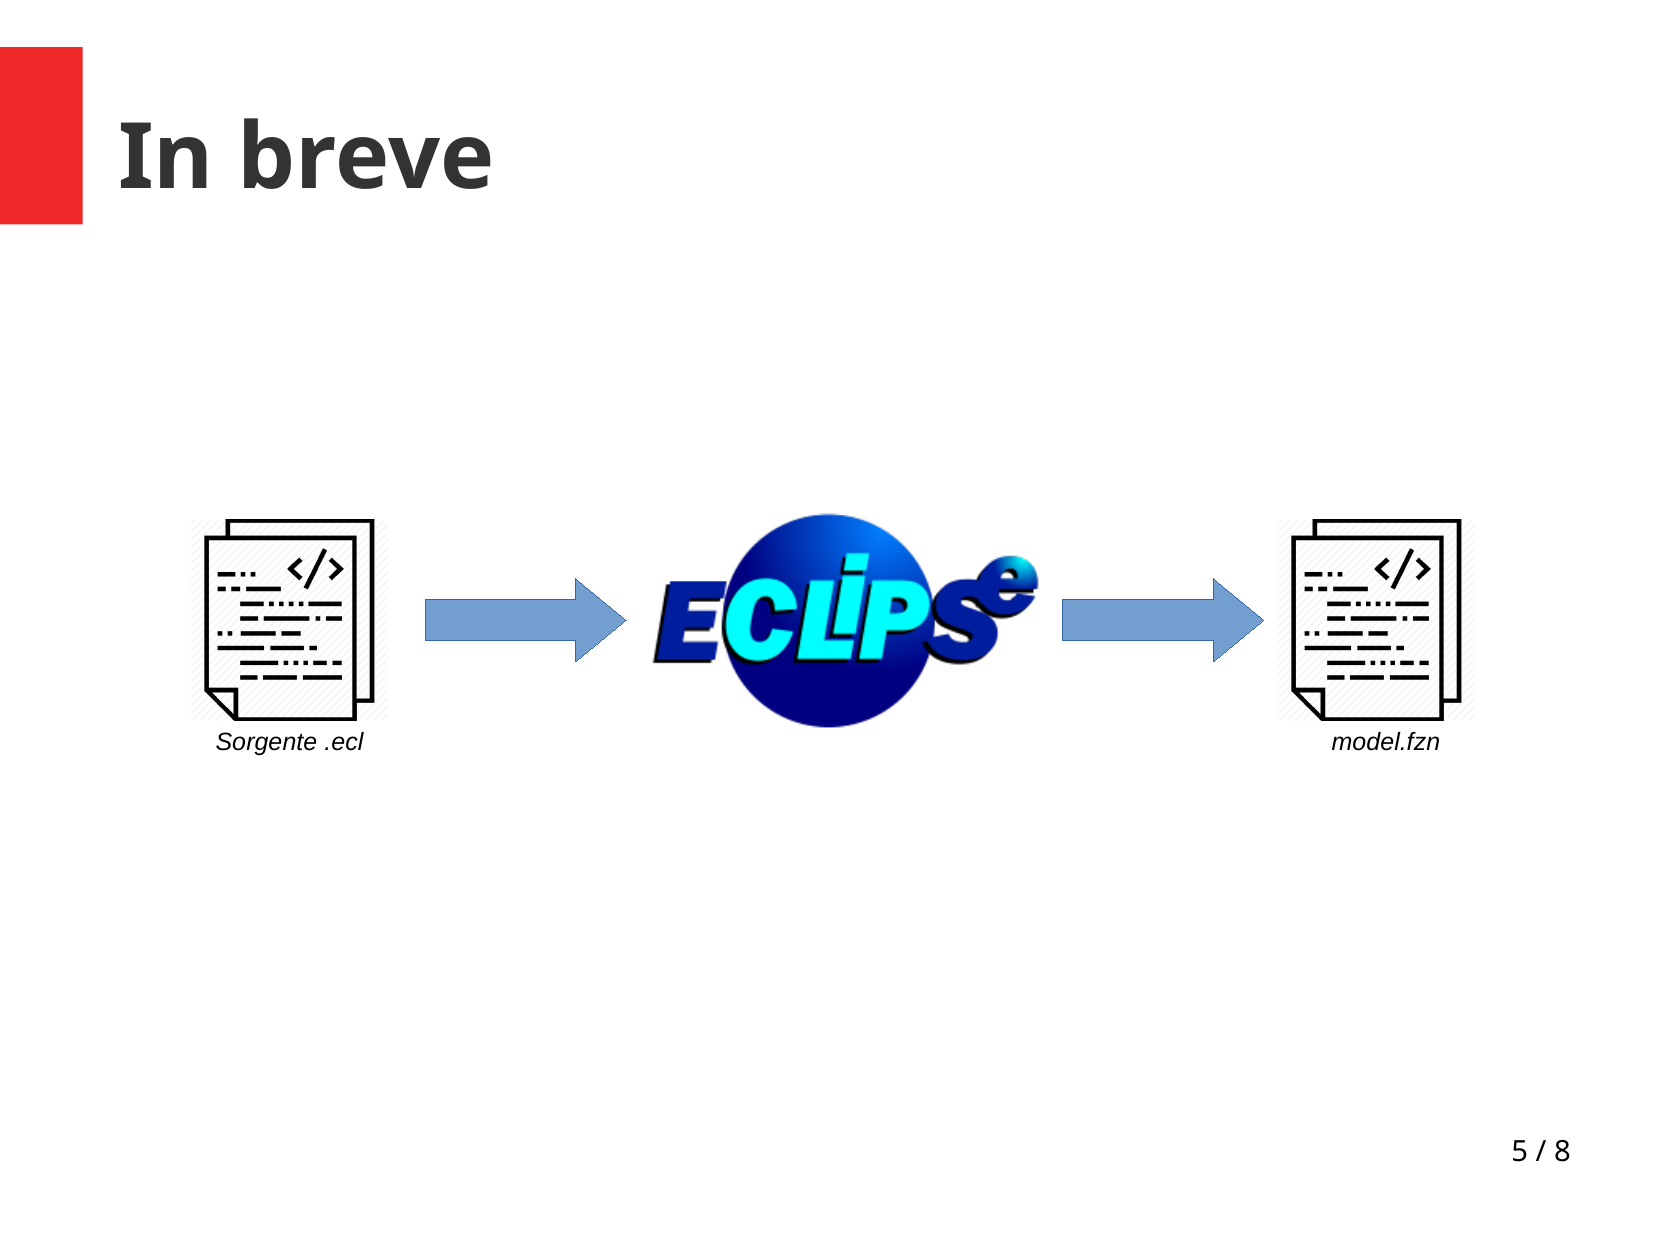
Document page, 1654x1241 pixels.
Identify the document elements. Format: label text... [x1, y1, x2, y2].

text_box Sorgente .ecl [200, 720, 426, 792]
title In breve [118, 49, 1571, 257]
picture [639, 492, 1040, 748]
text_box [1062, 578, 1264, 662]
picture [188, 519, 390, 721]
text_box model.fzn [1316, 720, 1542, 792]
text_box [425, 578, 627, 662]
picture [1275, 519, 1477, 721]
